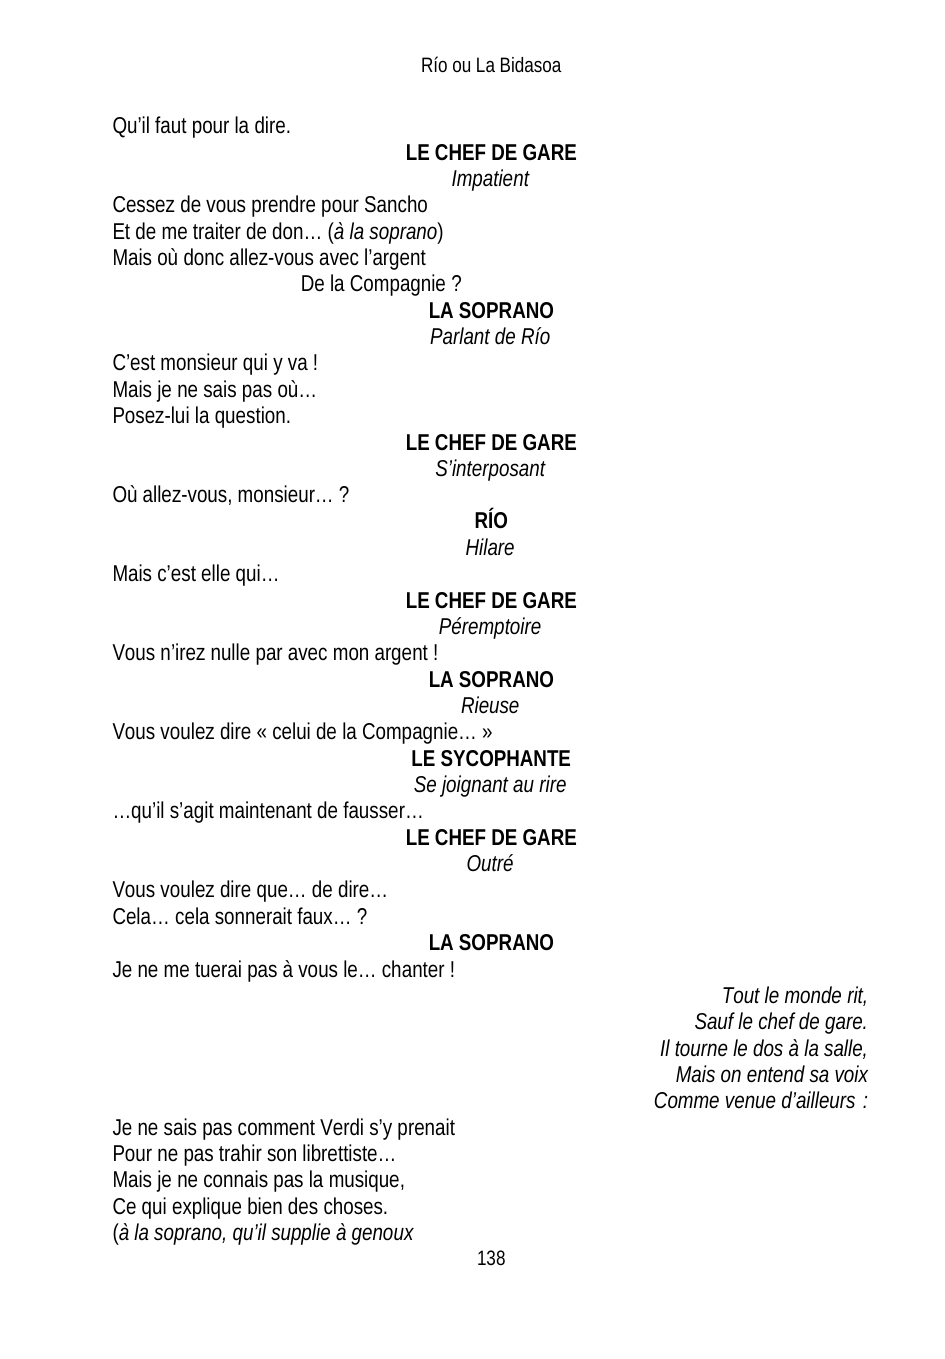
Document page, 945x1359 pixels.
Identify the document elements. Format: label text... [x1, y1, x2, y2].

text Rieuse [112, 692, 870, 718]
text LA SOPRANO [112, 666, 870, 692]
text Impatient [112, 165, 870, 191]
text Mais je ne connais pas la musique, [112, 1166, 870, 1193]
text Comme venue d’ailleurs : [112, 1087, 870, 1114]
text Hilare [112, 534, 870, 560]
text De la Compagnie ? [301, 270, 870, 297]
text Mais je ne sais pas où… [112, 376, 870, 402]
text Vous voulez dire que… de dire… [112, 876, 870, 903]
text LE CHEF DE GARE [112, 428, 870, 455]
text LE SYCOPHANTE [112, 745, 870, 771]
text LA SOPRANO [112, 297, 870, 323]
text Pour ne pas trahir son librettiste… [112, 1140, 870, 1166]
text Je ne me tuerai pas à vous le… chanter ! [112, 956, 870, 982]
text Parlant de Río [112, 323, 870, 349]
text Et de me traiter de don… (à la soprano) [112, 218, 870, 244]
text RÍO [112, 507, 870, 534]
text Cela… cela sonnerait faux… ? [112, 903, 870, 929]
text Outré [112, 850, 870, 876]
text Vous n’irez nulle par avec mon argent ! [112, 639, 870, 666]
text Cessez de vous prendre pour Sancho [112, 191, 870, 218]
text Où allez-vous, monsieur… ? [112, 481, 870, 507]
text Mais où donc allez-vous avec l’argent [112, 244, 870, 270]
text Ce qui explique bien des choses. [112, 1193, 870, 1219]
text …qu’il s’agit maintenant de fausser… [112, 797, 870, 824]
text Je ne sais pas comment Verdi s’y prenait [112, 1114, 870, 1140]
text LE CHEF DE GARE [112, 587, 870, 613]
text Se joignant au rire [112, 771, 870, 797]
text Qu’il faut pour la dire. [112, 112, 870, 138]
text Tout le monde rit, [112, 982, 870, 1008]
text Vous voulez dire « celui de la Compagnie… » [112, 718, 870, 745]
text Sauf le chef de gare. [112, 1008, 870, 1034]
text LE CHEF DE GARE [112, 138, 870, 165]
text Il tourne le dos à la salle, [112, 1034, 870, 1061]
text (à la soprano, qu’il supplie à genoux [112, 1219, 870, 1245]
text LE CHEF DE GARE [112, 824, 870, 850]
text LA SOPRANO [112, 929, 870, 956]
text Mais c’est elle qui… [112, 560, 870, 587]
text Mais on entend sa voix [112, 1061, 870, 1087]
text Posez-lui la question. [112, 402, 870, 428]
text C’est monsieur qui y va ! [112, 349, 870, 376]
text S’interposant [112, 455, 870, 481]
text Péremptoire [112, 613, 870, 639]
